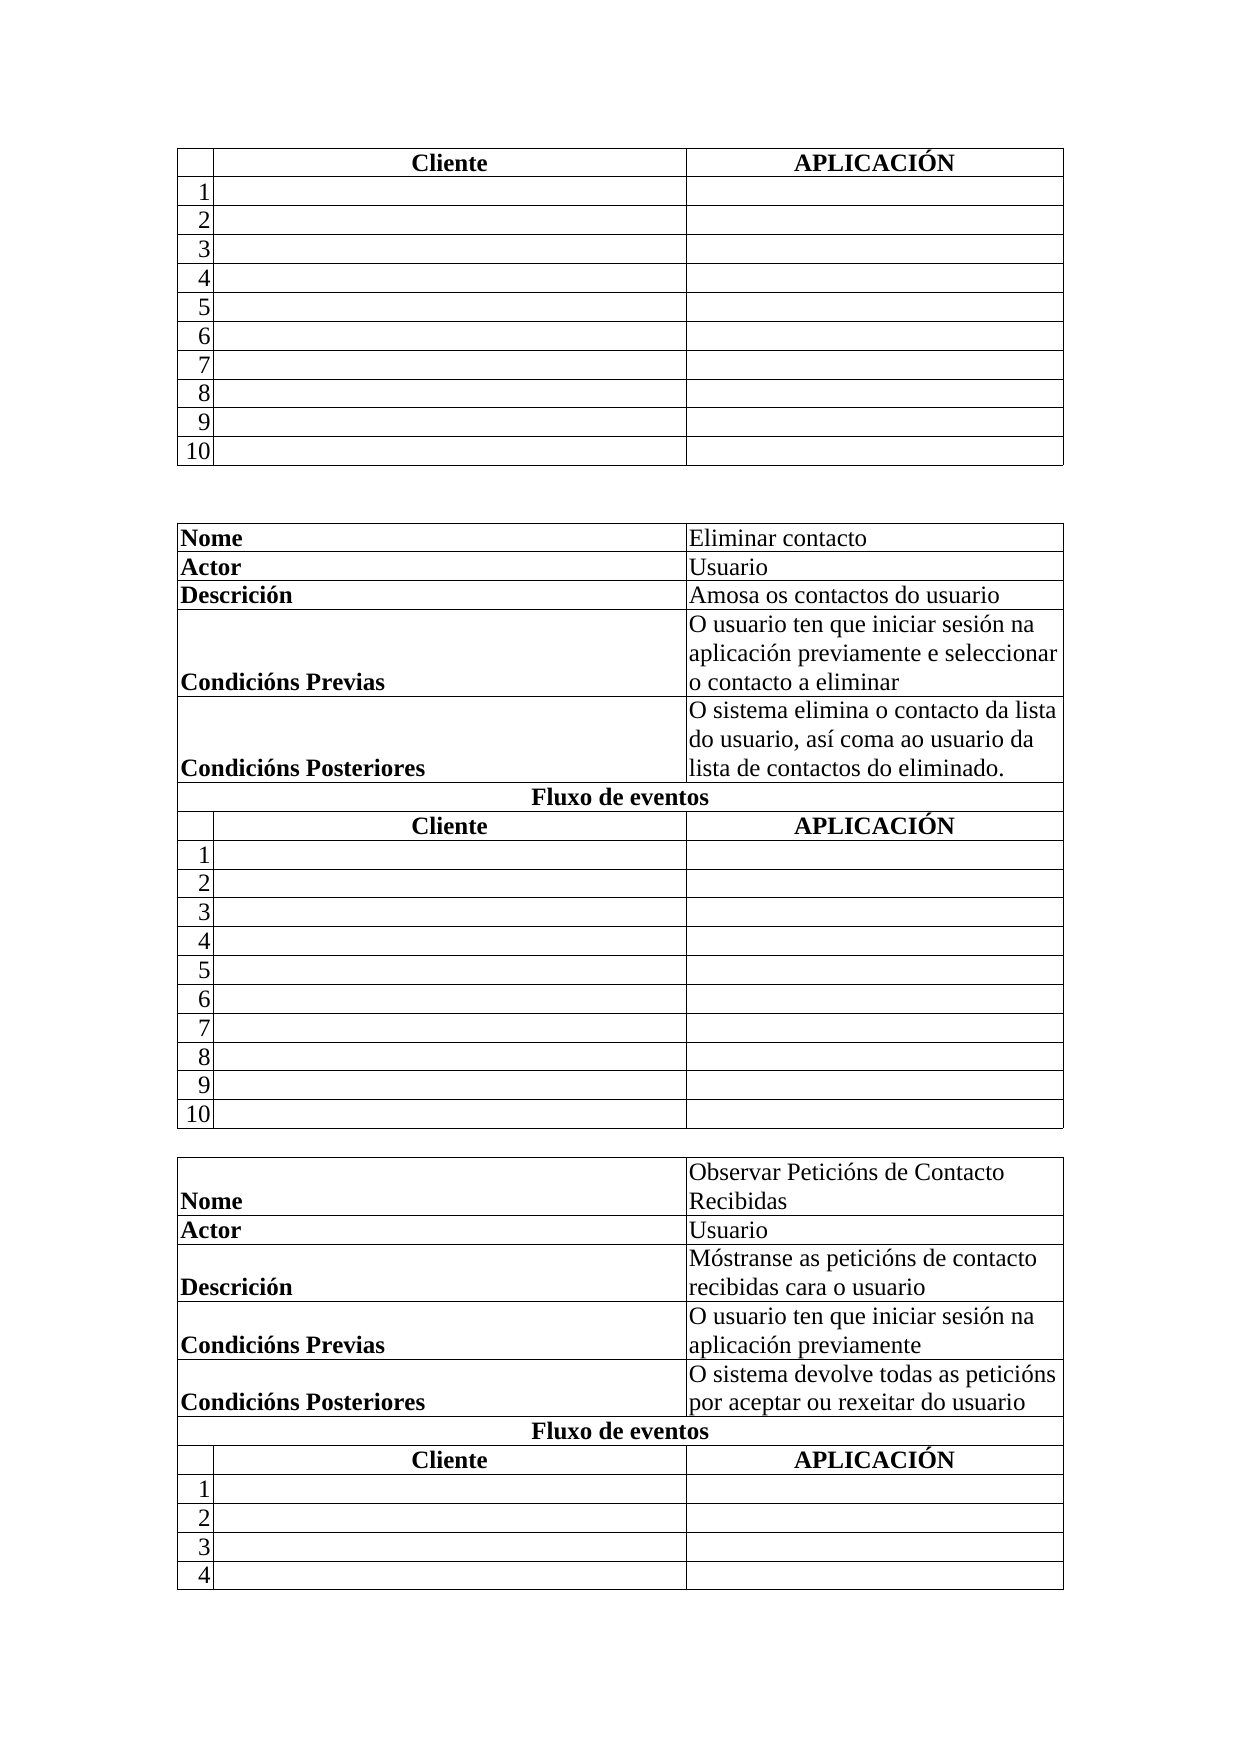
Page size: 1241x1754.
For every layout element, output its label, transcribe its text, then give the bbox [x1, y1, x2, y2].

table_cell [687, 1014, 1063, 1042]
table_cell 2 [178, 870, 213, 897]
table_cell [214, 437, 686, 465]
table_cell [214, 351, 686, 378]
table_cell 2 [178, 206, 213, 234]
table_cell [687, 322, 1063, 349]
table_cell Cliente [214, 812, 686, 839]
table_cell [687, 1475, 1063, 1503]
table_cell 5 [178, 293, 213, 321]
table_cell Descrición [178, 1245, 686, 1301]
table_cell Descrición [178, 581, 686, 609]
table_cell [687, 177, 1063, 205]
table_cell [214, 1014, 686, 1042]
table_cell 1 [178, 177, 213, 205]
table_cell [687, 1562, 1063, 1589]
table_cell [214, 841, 686, 868]
table_header Nome [178, 1158, 686, 1214]
table_cell Cliente [214, 1446, 686, 1474]
table_cell Cliente [214, 149, 686, 176]
table_cell [214, 1043, 686, 1070]
table_cell [214, 1533, 686, 1561]
table_cell [214, 206, 686, 234]
table_cell 9 [178, 1071, 213, 1099]
table_cell [214, 235, 686, 263]
table_cell [687, 870, 1063, 897]
table_cell 1 [178, 841, 213, 868]
table_cell [687, 206, 1063, 234]
table_cell [214, 985, 686, 1013]
table_header Nome [178, 524, 686, 551]
table_cell [214, 1562, 686, 1589]
table_cell 7 [178, 1014, 213, 1042]
table_cell [687, 437, 1063, 465]
table_cell [214, 293, 686, 321]
table_cell Usuario [687, 552, 1063, 580]
table_cell [214, 408, 686, 436]
table_cell [214, 870, 686, 897]
table_cell 4 [178, 1562, 213, 1589]
table_cell [687, 293, 1063, 321]
table_cell [214, 1071, 686, 1099]
table_cell 3 [178, 1533, 213, 1561]
table_cell Condicións Posteriores [178, 697, 686, 782]
table_cell 3 [178, 235, 213, 263]
table_cell Fluxo de eventos [178, 1417, 1063, 1445]
table_cell 4 [178, 927, 213, 955]
table_cell 6 [178, 322, 213, 349]
table_cell O sistema devolve todas as peticións por aceptar ou rexeitar do usuario [687, 1360, 1063, 1416]
table_cell [214, 264, 686, 292]
table_cell [687, 841, 1063, 868]
table_cell [214, 1100, 686, 1128]
table_cell Condicións Posteriores [178, 1360, 686, 1416]
table_cell 9 [178, 408, 213, 436]
table_cell Amosa os contactos do usuario [687, 581, 1063, 609]
table_cell [687, 956, 1063, 984]
table_cell Condicións Previas [178, 610, 686, 696]
table_cell [687, 264, 1063, 292]
table_cell [214, 380, 686, 407]
table_cell [214, 177, 686, 205]
table_cell 8 [178, 1043, 213, 1070]
table_cell [214, 956, 686, 984]
table_cell [687, 898, 1063, 926]
table_cell Actor [178, 1216, 686, 1243]
table_cell [178, 1446, 213, 1474]
table_cell [214, 898, 686, 926]
table_cell [214, 1504, 686, 1532]
table_cell 7 [178, 351, 213, 378]
table_cell [214, 322, 686, 349]
table_cell Usuario [687, 1216, 1063, 1243]
table_cell [687, 235, 1063, 263]
table_cell Condicións Previas [178, 1302, 686, 1359]
table_cell APLICACIÓN [687, 1446, 1063, 1474]
table_cell 5 [178, 956, 213, 984]
table_cell 1 [178, 1475, 213, 1503]
table_cell 3 [178, 898, 213, 926]
table_cell 6 [178, 985, 213, 1013]
table_cell APLICACIÓN [687, 149, 1063, 176]
table_cell O usuario ten que iniciar sesión na aplicación previamente e seleccionar o contacto a eliminar [687, 610, 1063, 696]
table_cell [687, 380, 1063, 407]
table_cell [178, 812, 213, 839]
table_cell 8 [178, 380, 213, 407]
table_cell [214, 927, 686, 955]
table_cell [687, 1100, 1063, 1128]
table_cell O sistema elimina o contacto da lista do usuario, así coma ao usuario da lista de contactos do eliminado. [687, 697, 1063, 782]
table_cell 2 [178, 1504, 213, 1532]
table_header Observar Peticións de Contacto Recibidas [687, 1158, 1063, 1214]
table_cell [687, 985, 1063, 1013]
table_cell [687, 1533, 1063, 1561]
table_cell [687, 927, 1063, 955]
table_cell 4 [178, 264, 213, 292]
table_cell 10 [178, 1100, 213, 1128]
table_cell [214, 1475, 686, 1503]
table_cell Actor [178, 552, 686, 580]
table_cell [687, 351, 1063, 378]
table_cell 10 [178, 437, 213, 465]
table_cell [687, 1071, 1063, 1099]
table_cell APLICACIÓN [687, 812, 1063, 839]
table_header Eliminar contacto [687, 524, 1063, 551]
table_cell [687, 408, 1063, 436]
table_cell [687, 1043, 1063, 1070]
table_cell Móstranse as peticións de contacto recibidas cara o usuario [687, 1245, 1063, 1301]
table_cell [687, 1504, 1063, 1532]
table_cell Fluxo de eventos [178, 783, 1063, 811]
table_cell O usuario ten que iniciar sesión na aplicación previamente [687, 1302, 1063, 1359]
table_cell [178, 149, 213, 176]
